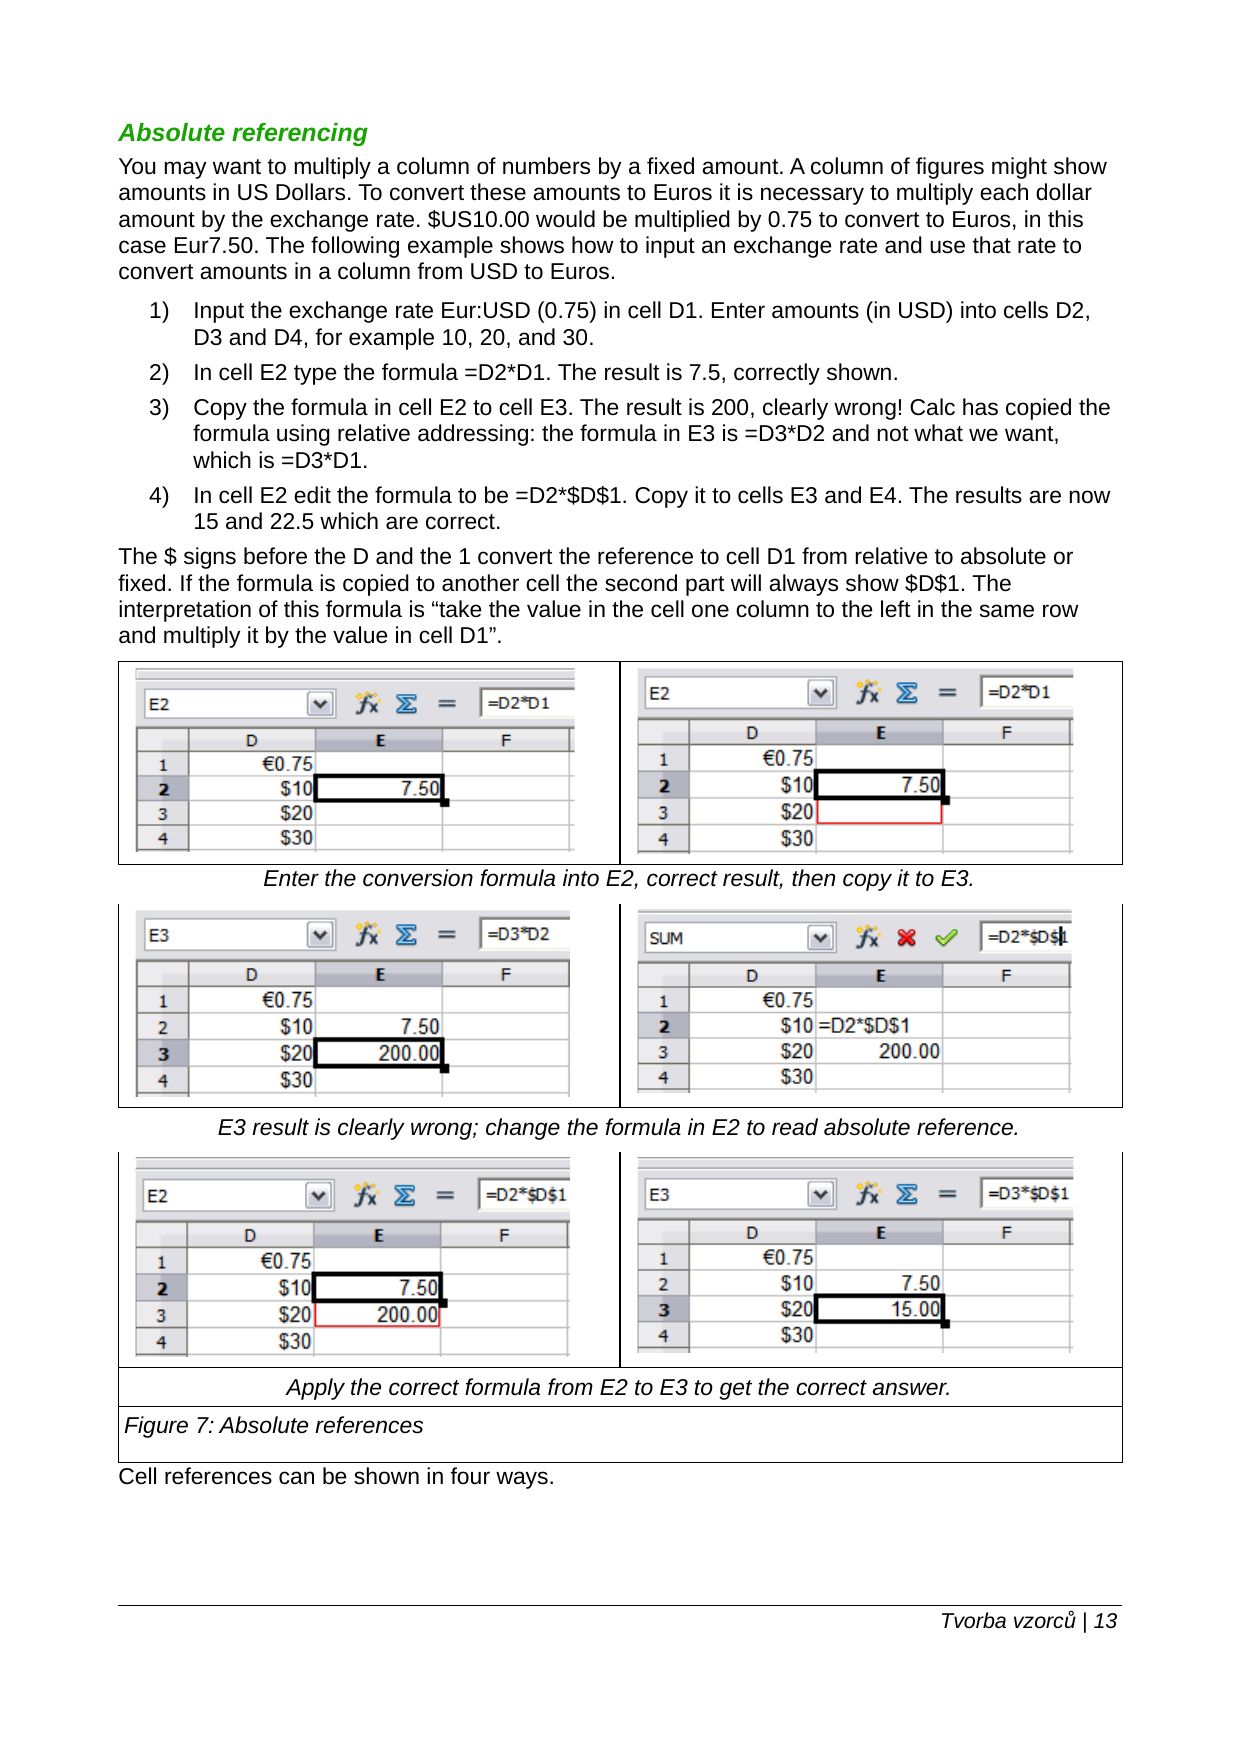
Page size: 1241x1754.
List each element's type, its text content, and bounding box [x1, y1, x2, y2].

table_cell [621, 1152, 1122, 1367]
subtitle Absolute referencing [118, 118, 1122, 147]
picture [637, 909, 1072, 1093]
table_cell E3 result is clearly wrong; change the formula in E2 to read absolute reference. [118, 1108, 1122, 1152]
table_cell Enter the conversion formula into E2, correct result, then copy it to E3. [118, 865, 1122, 903]
text The $ signs before the D and the 1 convert the reference to cell D1 from relative to absolute or fixed. If the formula is copied to another cell the second part will always show $D$1. The interpretation of this formula is “take the value in the cell one column to the left in the same row and multiply it by the value in cell D1”. [118, 543, 1122, 649]
table_cell [621, 904, 1122, 1107]
picture [135, 1157, 570, 1357]
text Cell references can be shown in four ways. [118, 1463, 1122, 1489]
picture [637, 1157, 1074, 1353]
table_cell [119, 1152, 619, 1367]
picture [637, 668, 1074, 854]
table_cell Apply the correct formula from E2 to E3 to get the correct answer. [119, 1368, 1122, 1406]
picture [135, 668, 575, 852]
list In cell E2 type the formula =D2*D1. The result is 7.5, correctly shown. [169, 359, 1122, 385]
table_header [621, 662, 1122, 864]
picture [135, 909, 570, 1097]
table_cell Figure 7: Absolute references [119, 1407, 1122, 1462]
list You may want to multiply a column of numbers by a fixed amount. A column of figures might show amounts in US Dollars. To convert these amounts to Euros it is necessary to multiply each dollar amount by the exchange rate. $US10.00 would be multiplied by 0.75 to convert to Euros, in this case Eur7.50. The following example shows how to input an exchange rate and use that rate to convert amounts in a column from USD to Euros. [118, 153, 1122, 284]
table_cell [119, 904, 619, 1107]
table_header [119, 662, 619, 864]
list Copy the formula in cell E2 to cell E3. The result is 200, clearly wrong! Calc has copied the formula using relative addressing: the formula in E3 is =D3*D2 and not what we want, which is =D3*D1. [169, 394, 1122, 473]
list Input the exchange rate Eur:USD (0.75) in cell D1. Enter amounts (in USD) into cells D2, D3 and D4, for example 10, 20, and 30. [169, 297, 1122, 350]
list In cell E2 edit the formula to be =D2*$D$1. Copy it to cells E3 and E4. The results are now 15 and 22.5 which are correct. [169, 482, 1122, 534]
